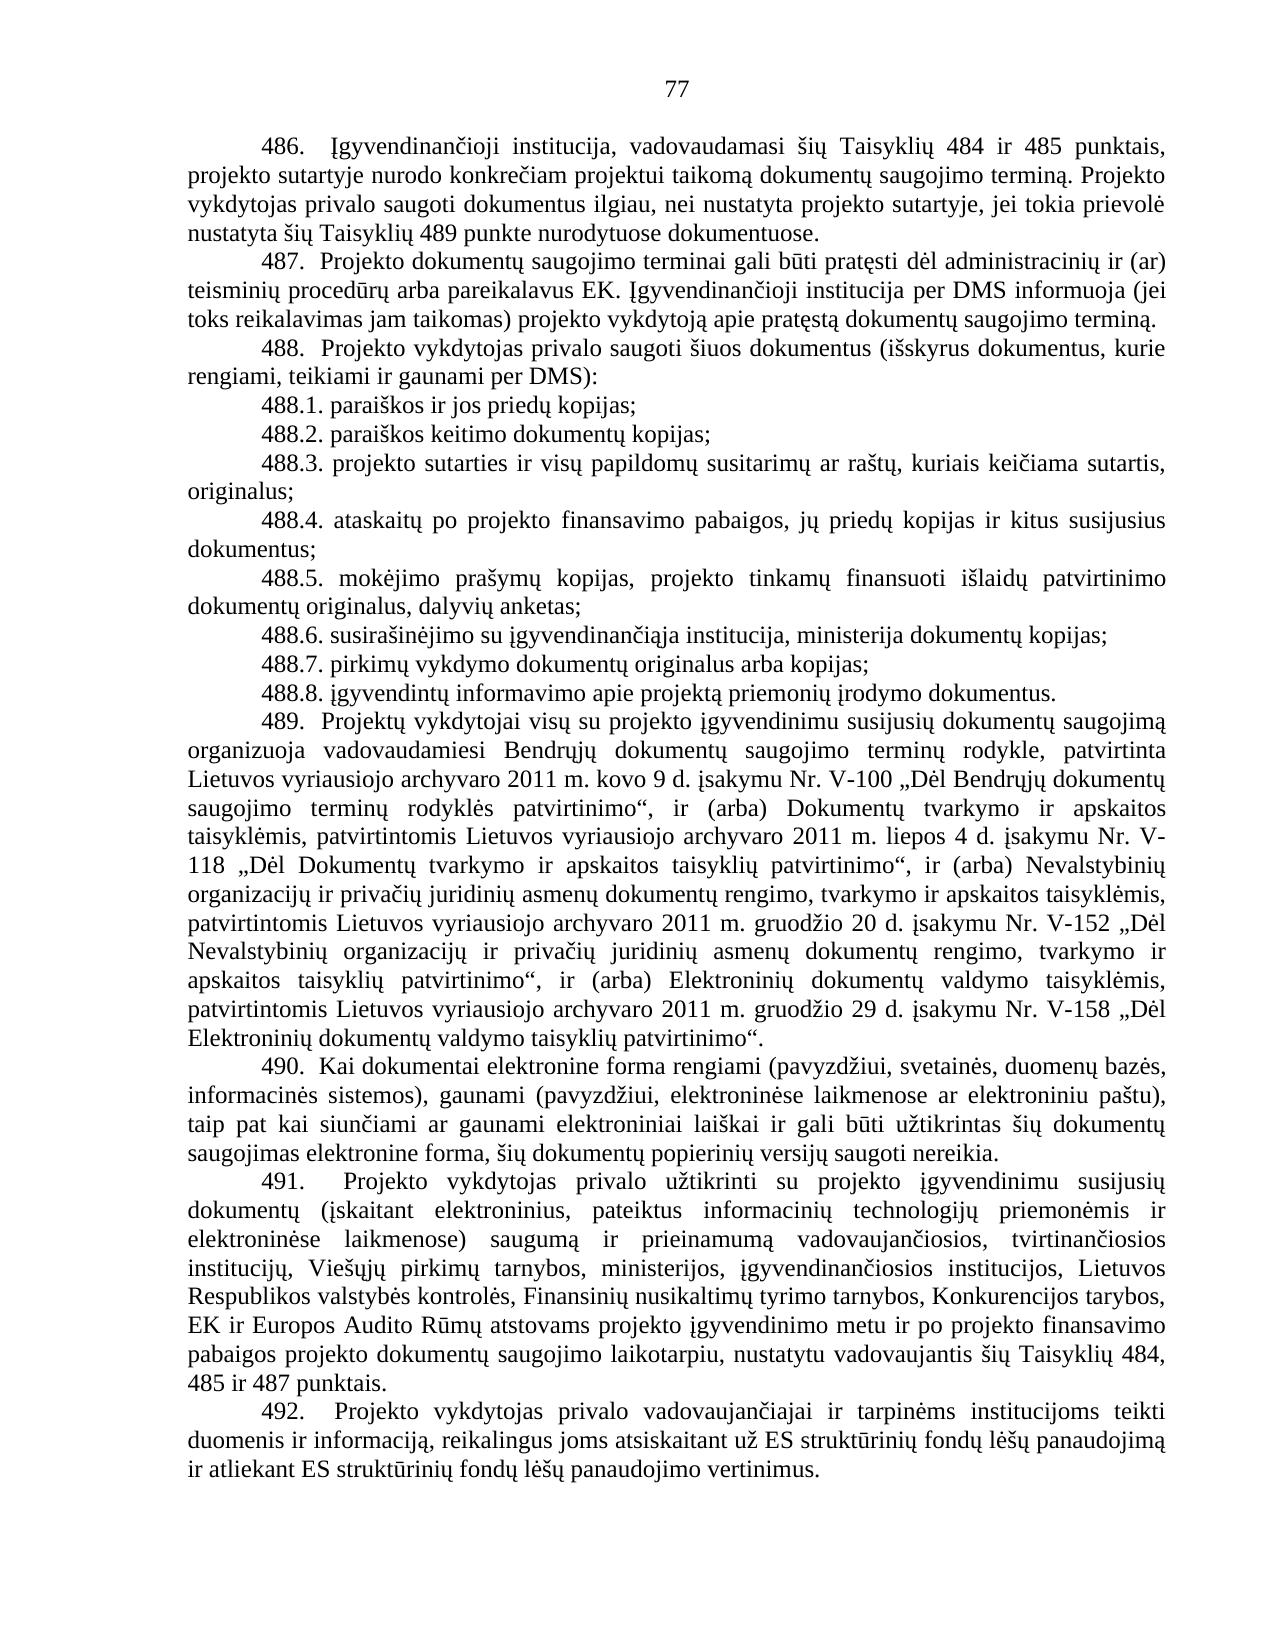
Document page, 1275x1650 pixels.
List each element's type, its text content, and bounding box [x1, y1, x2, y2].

text 488.6. susirašinėjimo su įgyvendinančiąja institucija, ministerija dokumentų kopijas; [187, 620, 1167, 649]
text 486. Įgyvendinančioji institucija, vadovaudamasi šių Taisyklių 484 ir 485 punktais, projekto sutartyje nurodo konkrečiam projektui taikomą dokumentų saugojimo terminą. Projekto vykdytojas privalo saugoti dokumentus ilgiau, nei nustatyta projekto sutartyje, jei tokia prievolė nustatyta šių Taisyklių 489 punkte nurodytuose dokumentuose. [187, 131, 1167, 246]
text 491. Projekto vykdytojas privalo užtikrinti su projekto įgyvendinimu susijusių dokumentų (įskaitant elektroninius, pateiktus informacinių technologijų priemonėmis ir elektroninėse laikmenose) saugumą ir prieinamumą vadovaujančiosios, tvirtinančiosios institucijų, Viešųjų pirkimų tarnybos, ministerijos, įgyvendinančiosios institucijos, Lietuvos Respublikos valstybės kontrolės, Finansinių nusikaltimų tyrimo tarnybos, Konkurencijos tarybos, EK ir Europos Audito Rūmų atstovams projekto įgyvendinimo metu ir po projekto finansavimo pabaigos projekto dokumentų saugojimo laikotarpiu, nustatytu vadovaujantis šių Taisyklių 484, 485 ir 487 punktais. [187, 1166, 1167, 1396]
text 488.5. mokėjimo prašymų kopijas, projekto tinkamų finansuoti išlaidų patvirtinimo dokumentų originalus, dalyvių anketas; [187, 563, 1167, 620]
text 488.2. paraiškos keitimo dokumentų kopijas; [187, 419, 1167, 448]
text 488.3. projekto sutarties ir visų papildomų susitarimų ar raštų, kuriais keičiama sutartis, originalus; [187, 448, 1167, 505]
text 487. Projekto dokumentų saugojimo terminai gali būti pratęsti dėl administracinių ir (ar) teisminių procedūrų arba pareikalavus EK. Įgyvendinančioji institucija per DMS informuoja (jei toks reikalavimas jam taikomas) projekto vykdytoją apie pratęstą dokumentų saugojimo terminą. [187, 246, 1167, 333]
text 489. Projektų vykdytojai visų su projekto įgyvendinimu susijusių dokumentų saugojimą organizuoja vadovaudamiesi Bendrųjų dokumentų saugojimo terminų rodykle, patvirtinta Lietuvos vyriausiojo archyvaro 2011 m. kovo 9 d. įsakymu Nr. V-100 „Dėl Bendrųjų dokumentų saugojimo terminų rodyklės patvirtinimo“, ir (arba) Dokumentų tvarkymo ir apskaitos taisyklėmis, patvirtintomis Lietuvos vyriausiojo archyvaro 2011 m. liepos 4 d. įsakymu Nr. V-118 „Dėl Dokumentų tvarkymo ir apskaitos taisyklių patvirtinimo“, ir (arba) Nevalstybinių organizacijų ir privačių juridinių asmenų dokumentų rengimo, tvarkymo ir apskaitos taisyklėmis, patvirtintomis Lietuvos vyriausiojo archyvaro 2011 m. gruodžio 20 d. įsakymu Nr. V-152 „Dėl Nevalstybinių organizacijų ir privačių juridinių asmenų dokumentų rengimo, tvarkymo ir apskaitos taisyklių patvirtinimo“, ir (arba) Elektroninių dokumentų valdymo taisyklėmis, patvirtintomis Lietuvos vyriausiojo archyvaro 2011 m. gruodžio 29 d. įsakymu Nr. V-158 „Dėl Elektroninių dokumentų valdymo taisyklių patvirtinimo“. [187, 706, 1167, 1051]
text 492. Projekto vykdytojas privalo vadovaujančiajai ir tarpinėms institucijoms teikti duomenis ir informaciją, reikalingus joms atsiskaitant už ES struktūrinių fondų lėšų panaudojimą ir atliekant ES struktūrinių fondų lėšų panaudojimo vertinimus. [187, 1396, 1167, 1483]
text 488.1. paraiškos ir jos priedų kopijas; [187, 390, 1167, 419]
text 488.7. pirkimų vykdymo dokumentų originalus arba kopijas; [187, 649, 1167, 678]
text 488.8. įgyvendintų informavimo apie projektą priemonių įrodymo dokumentus. [187, 678, 1167, 706]
text 488.4. ataskaitų po projekto finansavimo pabaigos, jų priedų kopijas ir kitus susijusius dokumentus; [187, 505, 1167, 563]
text 488. Projekto vykdytojas privalo saugoti šiuos dokumentus (išskyrus dokumentus, kurie rengiami, teikiami ir gaunami per DMS): [187, 333, 1167, 390]
text 490. Kai dokumentai elektronine forma rengiami (pavyzdžiui, svetainės, duomenų bazės, informacinės sistemos), gaunami (pavyzdžiui, elektroninėse laikmenose ar elektroniniu paštu), taip pat kai siunčiami ar gaunami elektroniniai laiškai ir gali būti užtikrintas šių dokumentų saugojimas elektronine forma, šių dokumentų popierinių versijų saugoti nereikia. [187, 1051, 1167, 1166]
